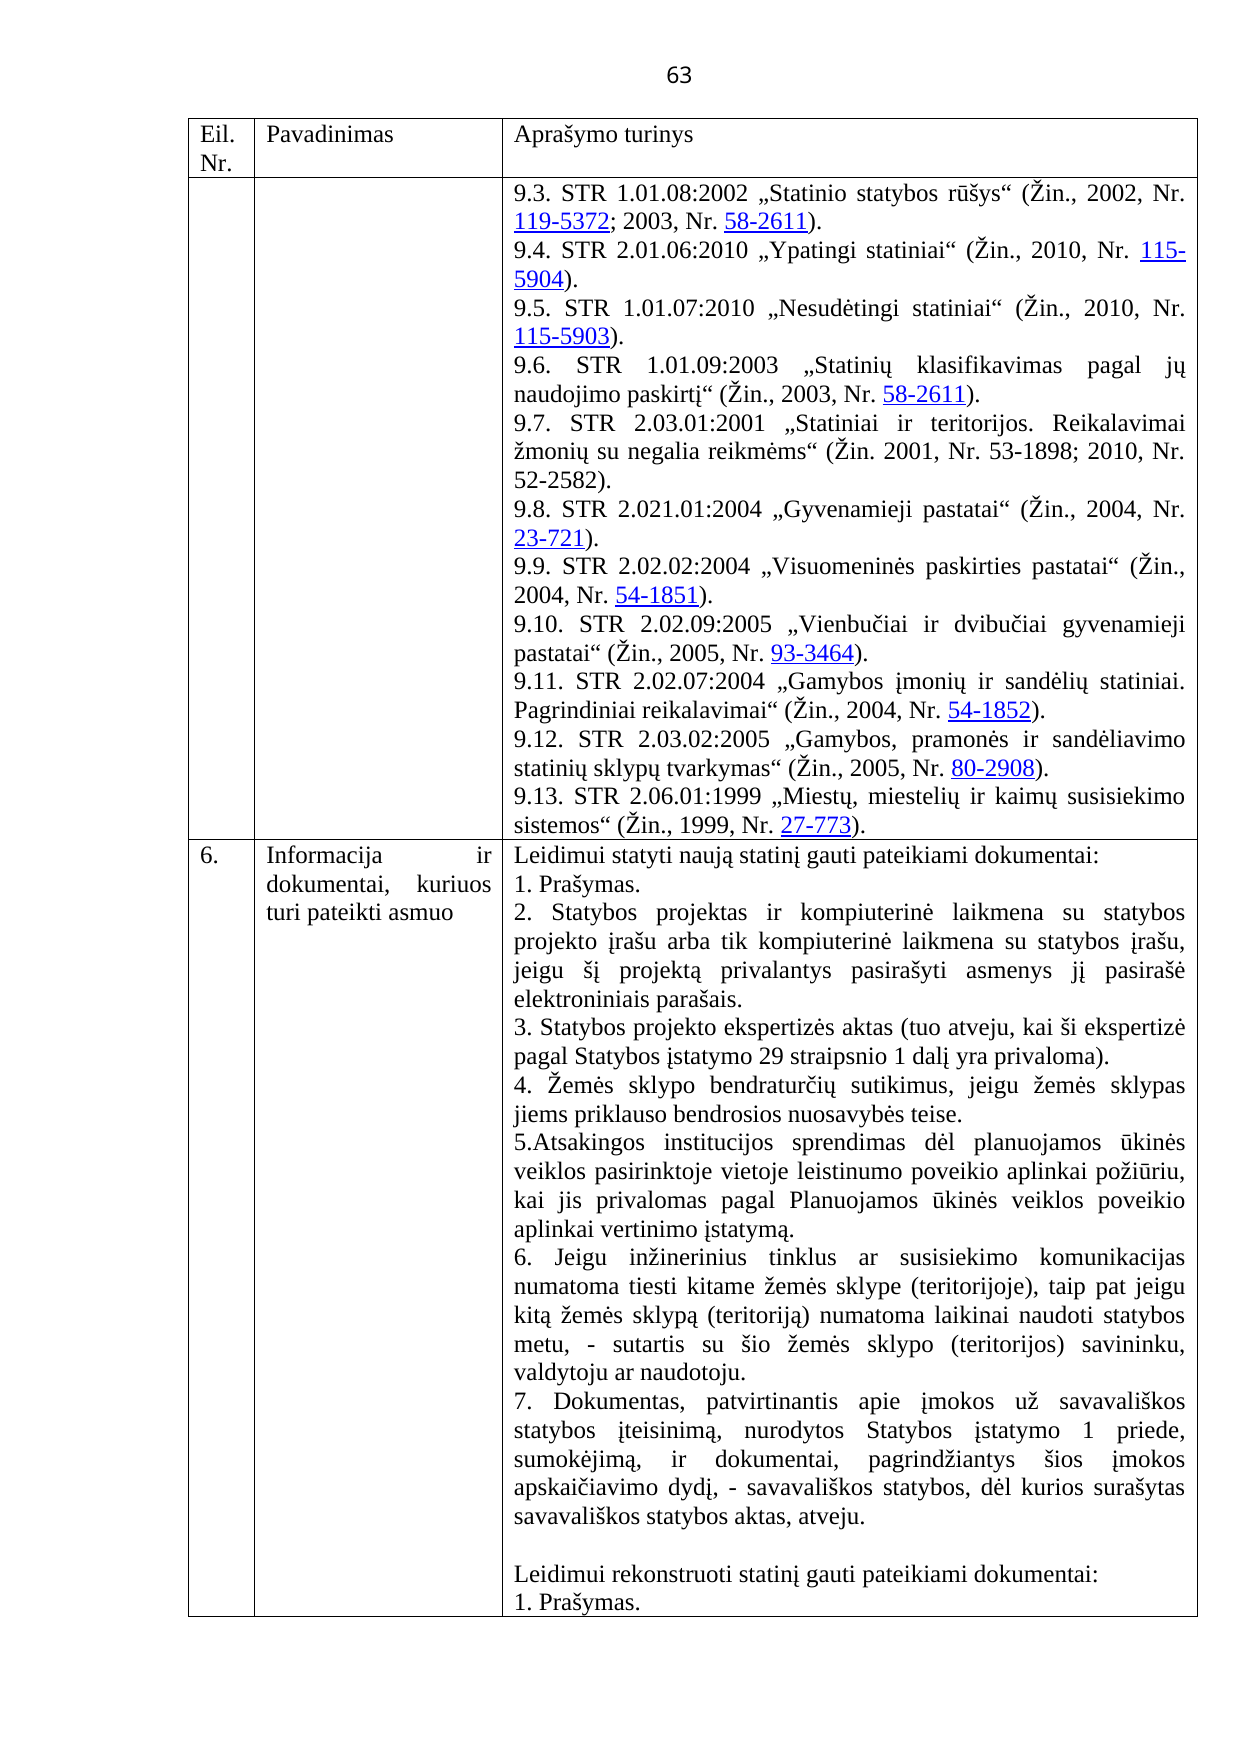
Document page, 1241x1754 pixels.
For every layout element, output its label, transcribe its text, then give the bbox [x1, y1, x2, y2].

table_header Aprašymo turinys [503, 119, 1197, 177]
table_cell Informacija ir dokumentai, kuriuos turi pateikti asmuo [255, 840, 502, 1616]
table_cell 9.3. STR 1.01.08:2002 „Statinio statybos rūšys“ (Žin., 2002, Nr. 119-5372; 2003, Nr. 58-2611). 9.4. STR 2.01.06:2010 „Ypatingi statiniai“ (Žin., 2010, Nr. 115-5904). 9.5. STR 1.01.07:2010 „Nesudėtingi statiniai“ (Žin., 2010, Nr. 115-5903). 9.6. STR 1.01.09:2003 „Statinių klasifikavimas pagal jų naudojimo paskirtį“ (Žin., 2003, Nr. 58-2611). 9.7. STR 2.03.01:2001 „Statiniai ir teritorijos. Reikalavimai žmonių su negalia reikmėms“ (Žin. 2001, Nr. 53-1898; 2010, Nr. 52-2582). 9.8. STR 2.021.01:2004 „Gyvenamieji pastatai“ (Žin., 2004, Nr. 23-721). 9.9. STR 2.02.02:2004 „Visuomeninės paskirties pastatai“ (Žin., 2004, Nr. 54-1851). 9.10. STR 2.02.09:2005 „Vienbučiai ir dvibučiai gyvenamieji pastatai“ (Žin., 2005, Nr. 93-3464). 9.11. STR 2.02.07:2004 „Gamybos įmonių ir sandėlių statiniai. Pagrindiniai reikalavimai“ (Žin., 2004, Nr. 54-1852). 9.12. STR 2.03.02:2005 „Gamybos, pramonės ir sandėliavimo statinių sklypų tvarkymas“ (Žin., 2005, Nr. 80-2908). 9.13. STR 2.06.01:1999 „Miestų, miestelių ir kaimų susisiekimo sistemos“ (Žin., 1999, Nr. 27-773). [503, 178, 1197, 839]
table_header Pavadinimas [255, 119, 502, 177]
table_cell [255, 178, 502, 839]
table_cell 6. [189, 840, 254, 1616]
table_cell Leidimui statyti naują statinį gauti pateikiami dokumentai: 1. Prašymas. 2. Statybos projektas ir kompiuterinė laikmena su statybos projekto įrašu arba tik kompiuterinė laikmena su statybos įrašu, jeigu šį projektą privalantys pasirašyti asmenys jį pasirašė elektroniniais parašais. 3. Statybos projekto ekspertizės aktas (tuo atveju, kai ši ekspertizė pagal Statybos įstatymo 29 straipsnio 1 dalį yra privaloma). 4. Žemės sklypo bendraturčių sutikimus, jeigu žemės sklypas jiems priklauso bendrosios nuosavybės teise. 5.Atsakingos institucijos sprendimas dėl planuojamos ūkinės veiklos pasirinktoje vietoje leistinumo poveikio aplinkai požiūriu, kai jis privalomas pagal Planuojamos ūkinės veiklos poveikio aplinkai vertinimo įstatymą. 6. Jeigu inžinerinius tinklus ar susisiekimo komunikacijas numatoma tiesti kitame žemės sklype (teritorijoje), taip pat jeigu kitą žemės sklypą (teritoriją) numatoma laikinai naudoti statybos metu, - sutartis su šio žemės sklypo (teritorijos) savininku, valdytoju ar naudotoju. 7. Dokumentas, patvirtinantis apie įmokos už savavališkos statybos įteisinimą, nurodytos Statybos įstatymo 1 priede, sumokėjimą, ir dokumentai, pagrindžiantys šios įmokos apskaičiavimo dydį, - savavališkos statybos, dėl kurios surašytas savavališkos statybos aktas, atveju. Leidimui rekonstruoti statinį gauti pateikiami dokumentai: 1. Prašymas. [503, 840, 1197, 1616]
table_cell [189, 178, 254, 839]
table_header Eil. Nr. [189, 119, 254, 177]
